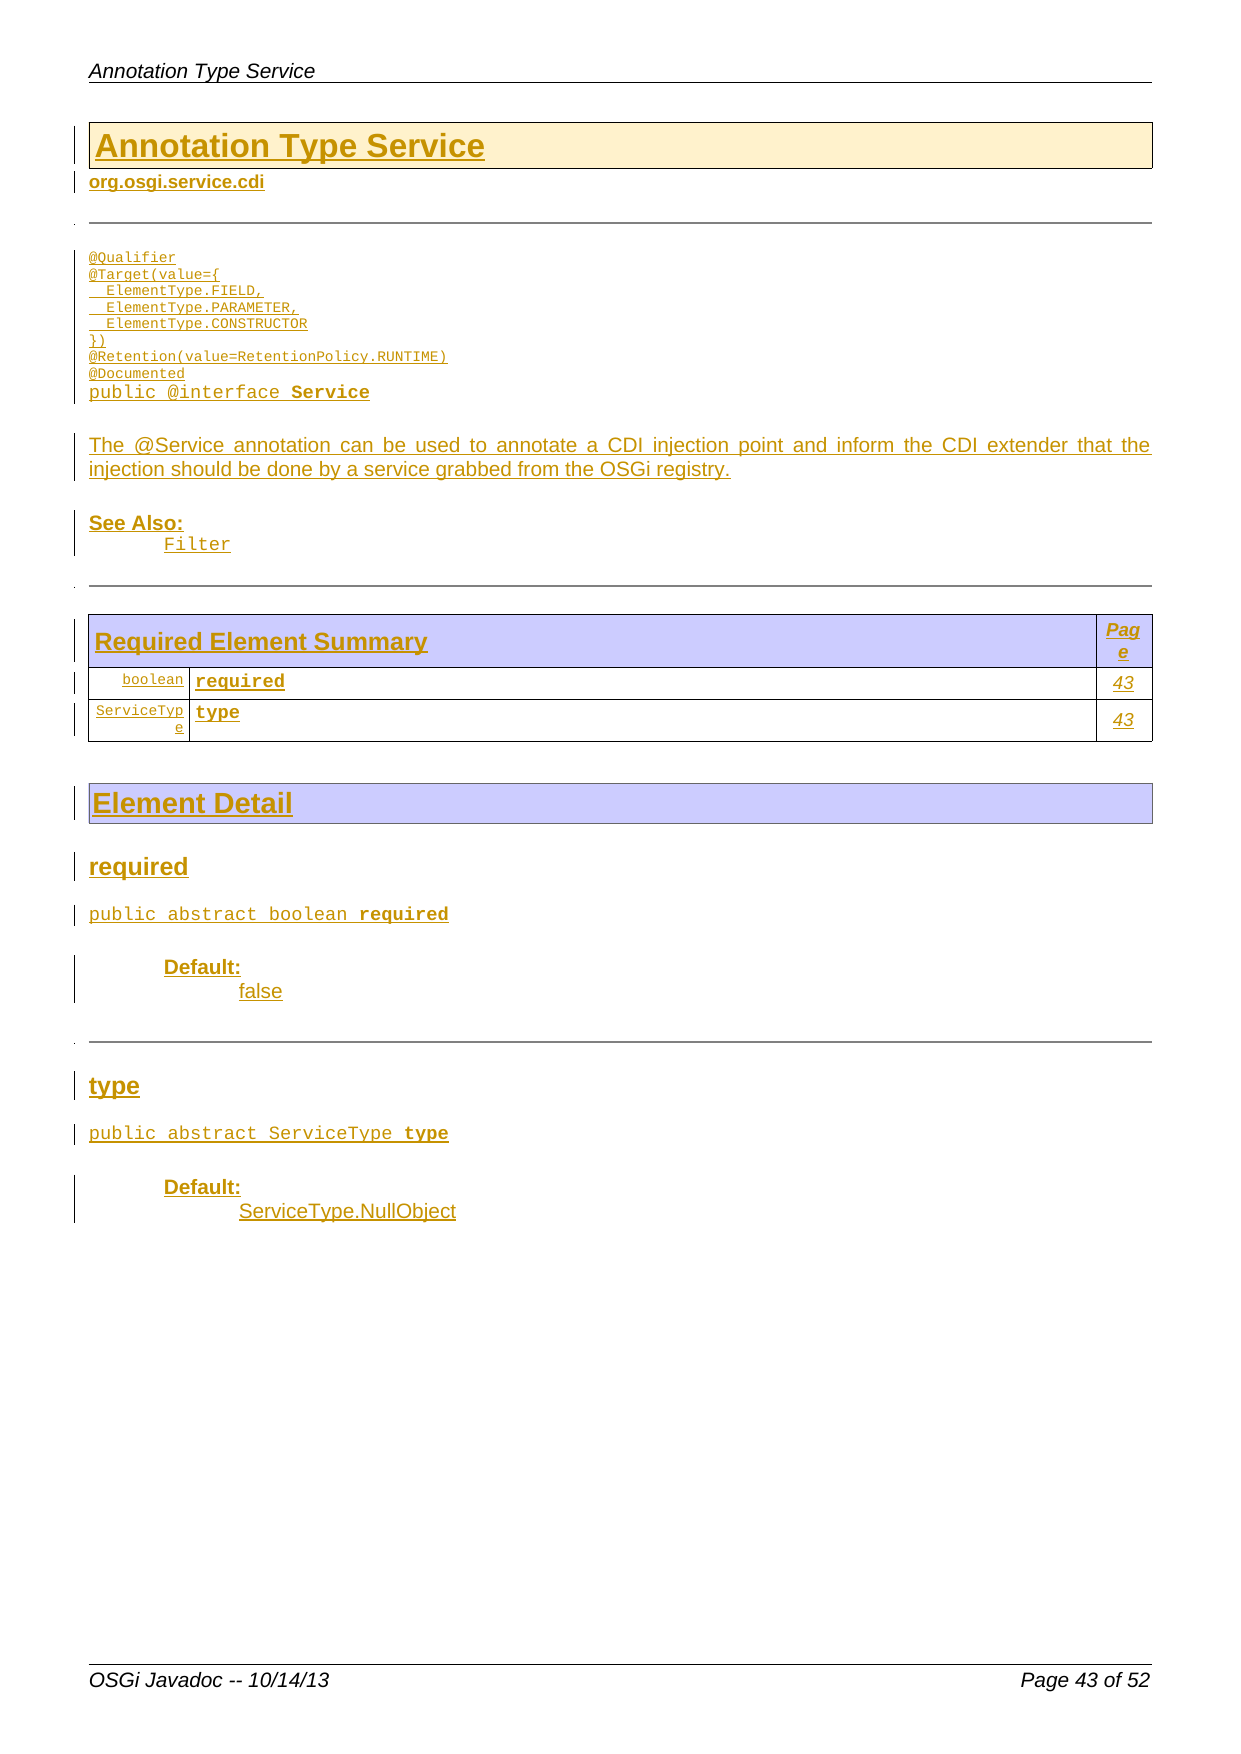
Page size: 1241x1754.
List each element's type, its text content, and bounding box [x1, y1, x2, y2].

text ServiceType.NullObject [238, 1198, 1152, 1222]
table_header Page [1097, 615, 1152, 667]
subtitle required [88, 852, 1152, 881]
table_cell 39 [1097, 700, 1152, 741]
table_cell ServiceType [89, 700, 189, 741]
text false [238, 979, 1152, 1003]
table_cell boolean [89, 668, 189, 698]
text Filter [163, 534, 1152, 556]
text @Qualifier @Target(value={ ElementType.FIELD, ElementType.PARAMETER, ElementType.CONSTRUCTOR }) @Retention(value=RetentionPolicy.RUNTIME) @Documented public @interface Service [88, 250, 1152, 404]
text org.osgi.service.cdi [88, 171, 1152, 193]
text public abstract ServiceType type [88, 1124, 1152, 1145]
text injection should be done by a service grabbed from the OSGi registry. [88, 455, 1152, 481]
text public abstract boolean required [88, 905, 1152, 926]
table_header Required Element Summary [89, 615, 1096, 667]
text See Also: [88, 510, 1152, 534]
table_cell type [190, 700, 1096, 741]
subtitle Element Detail [90, 784, 1152, 823]
subtitle type [88, 1071, 1152, 1100]
text The @Service annotation can be used to annotate a CDI injection point and inform the CDI extender that the [88, 433, 1152, 454]
text Default: [163, 955, 1152, 979]
table_cell 39 [1097, 668, 1152, 698]
text Default: [163, 1174, 1152, 1198]
table_cell required [190, 668, 1096, 698]
subtitle Annotation Type Service [90, 123, 1152, 168]
